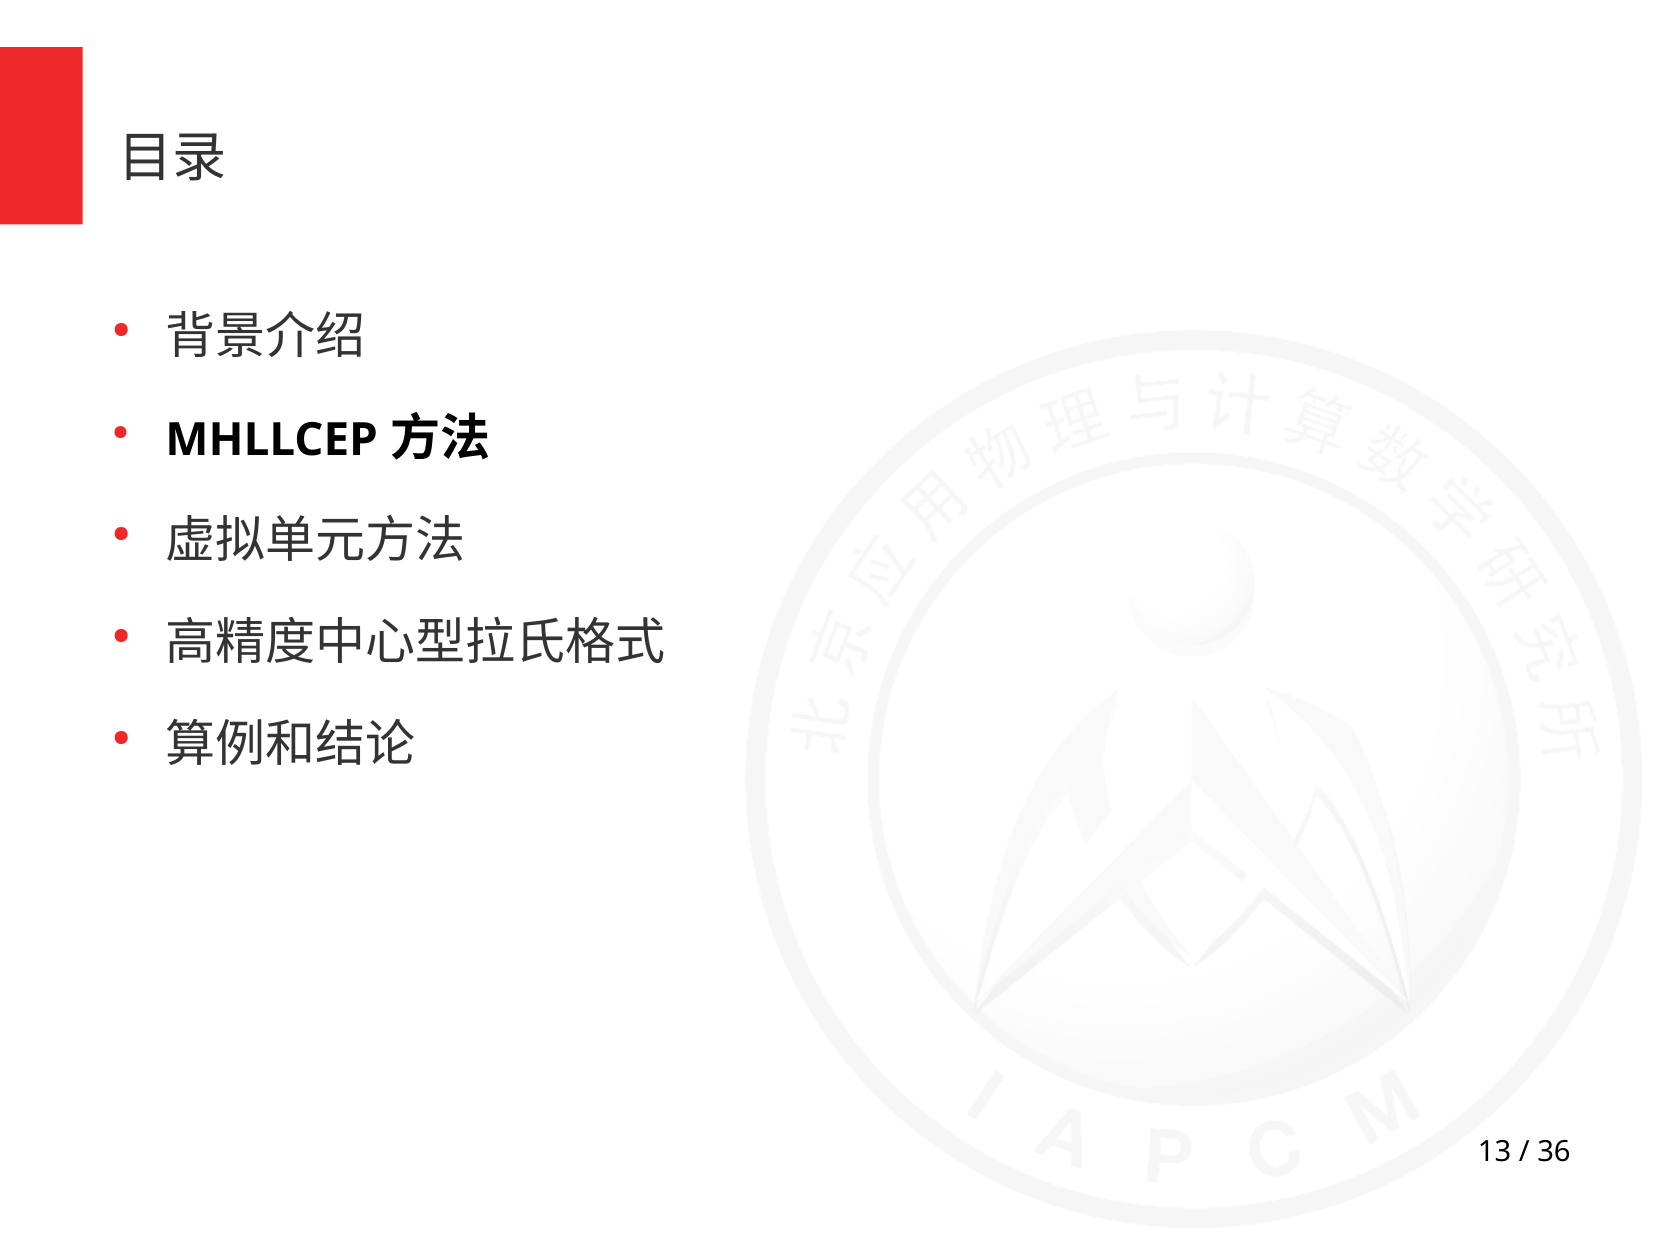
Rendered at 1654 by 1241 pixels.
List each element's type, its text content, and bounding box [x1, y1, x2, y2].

list 背景介绍 MHLLCEP方法 虚拟单元方法 高精度中心型拉氏格式 算例和结论 [94, 295, 1512, 1015]
picture [732, 321, 1654, 1241]
title 目录 [118, 49, 1571, 257]
